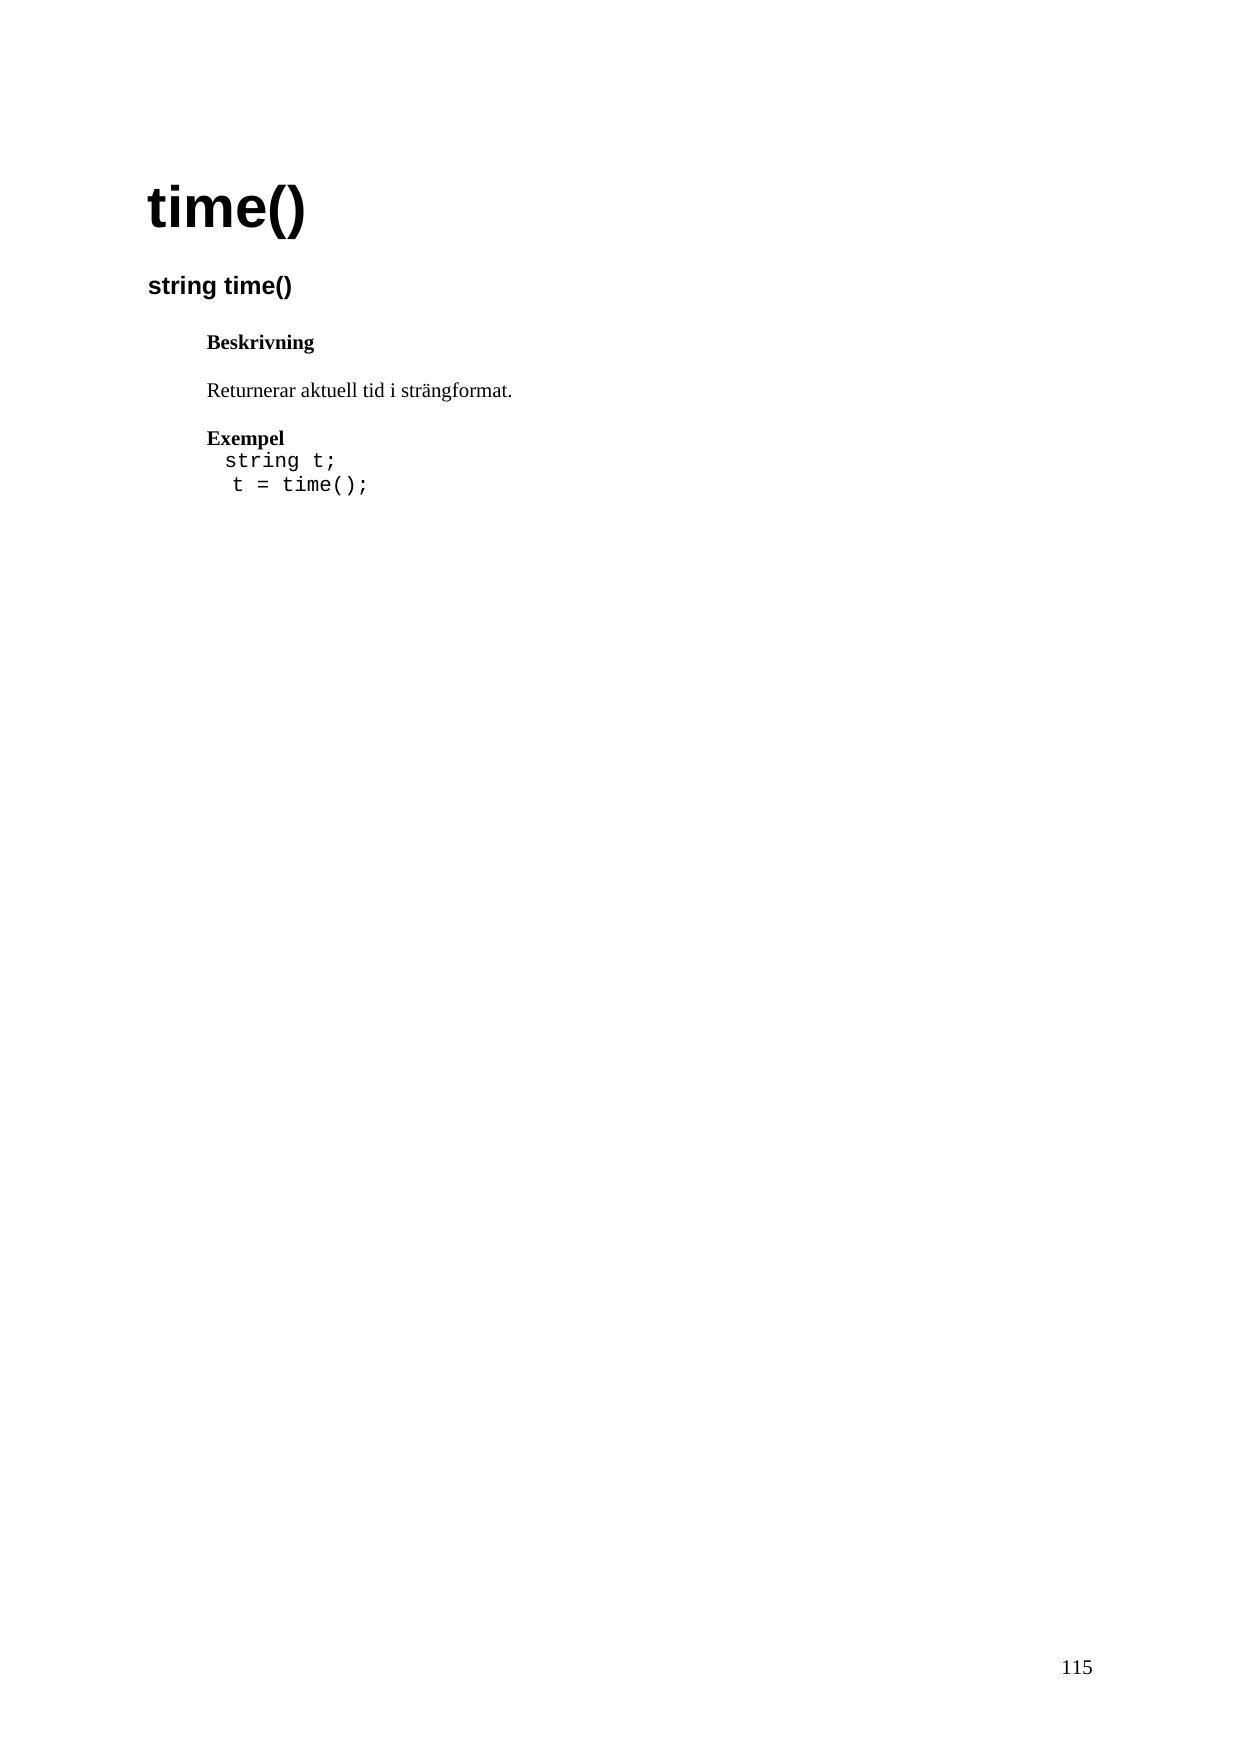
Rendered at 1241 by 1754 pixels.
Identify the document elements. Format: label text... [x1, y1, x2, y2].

text string t; [207, 450, 1093, 474]
subtitle string time() [148, 271, 1093, 300]
text Returnerar aktuell tid i strängformat. [207, 378, 1093, 402]
text Exempel [207, 426, 1093, 450]
text t = time(); [207, 474, 1093, 498]
subtitle time() [148, 173, 1093, 240]
text Beskrivning [207, 330, 1093, 354]
